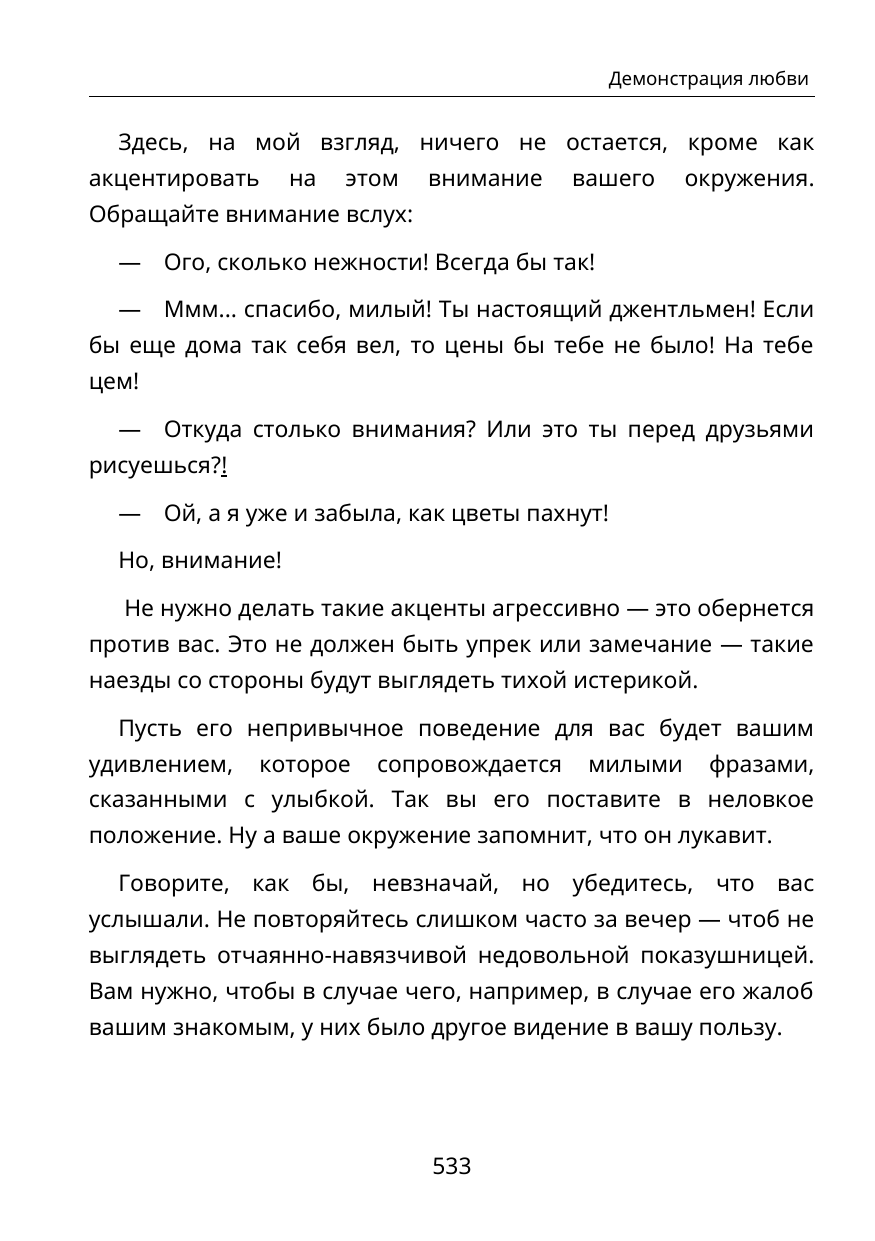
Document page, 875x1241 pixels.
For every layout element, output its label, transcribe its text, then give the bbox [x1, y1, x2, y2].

text Пусть его непривычное поведение для вас будет вашим удивлением, которое сопровождается милыми фразами, сказанными с улыбкой. Так вы его поставите в неловкое положение. Ну а ваше окружение запомнит, что он лукавит. [88, 712, 815, 851]
list Откуда столько внимания? Или это ты перед друзьями рисуешься?! [88, 413, 815, 480]
list Ой, а я уже и забыла, как цветы пахнут! [88, 497, 815, 528]
text Но, внимание! [88, 544, 815, 576]
list Ммм... спасибо, милый! Ты настоящий джентльмен! Если бы еще дома так себя вел, то цены бы тебе не было! На тебе цем! [88, 293, 815, 396]
text Не нужно делать такие акценты агрессивно — это обернется против вас. Это не должен быть упрек или замечание — такие наезды со стороны будут выглядеть тихой истерикой. [88, 592, 815, 695]
text Здесь, на мой взгляд, ничего не остается, кроме как акцентировать на этом внимание вашего окружения. Обращайте внимание вслух: [88, 126, 815, 229]
list Ого, сколько нежности! Всегда бы так! [88, 246, 815, 277]
text Говорите, как бы, невзначай, но убедитесь, что вас услышали. Не повторяйтесь слишком часто за вечер — чтоб не выглядеть отчаянно-навязчивой недовольной показушницей. Вам нужно, чтобы в случае чего, например, в случае его жалоб вашим знакомым, у них было другое видение в вашу пользу. [88, 867, 815, 1042]
